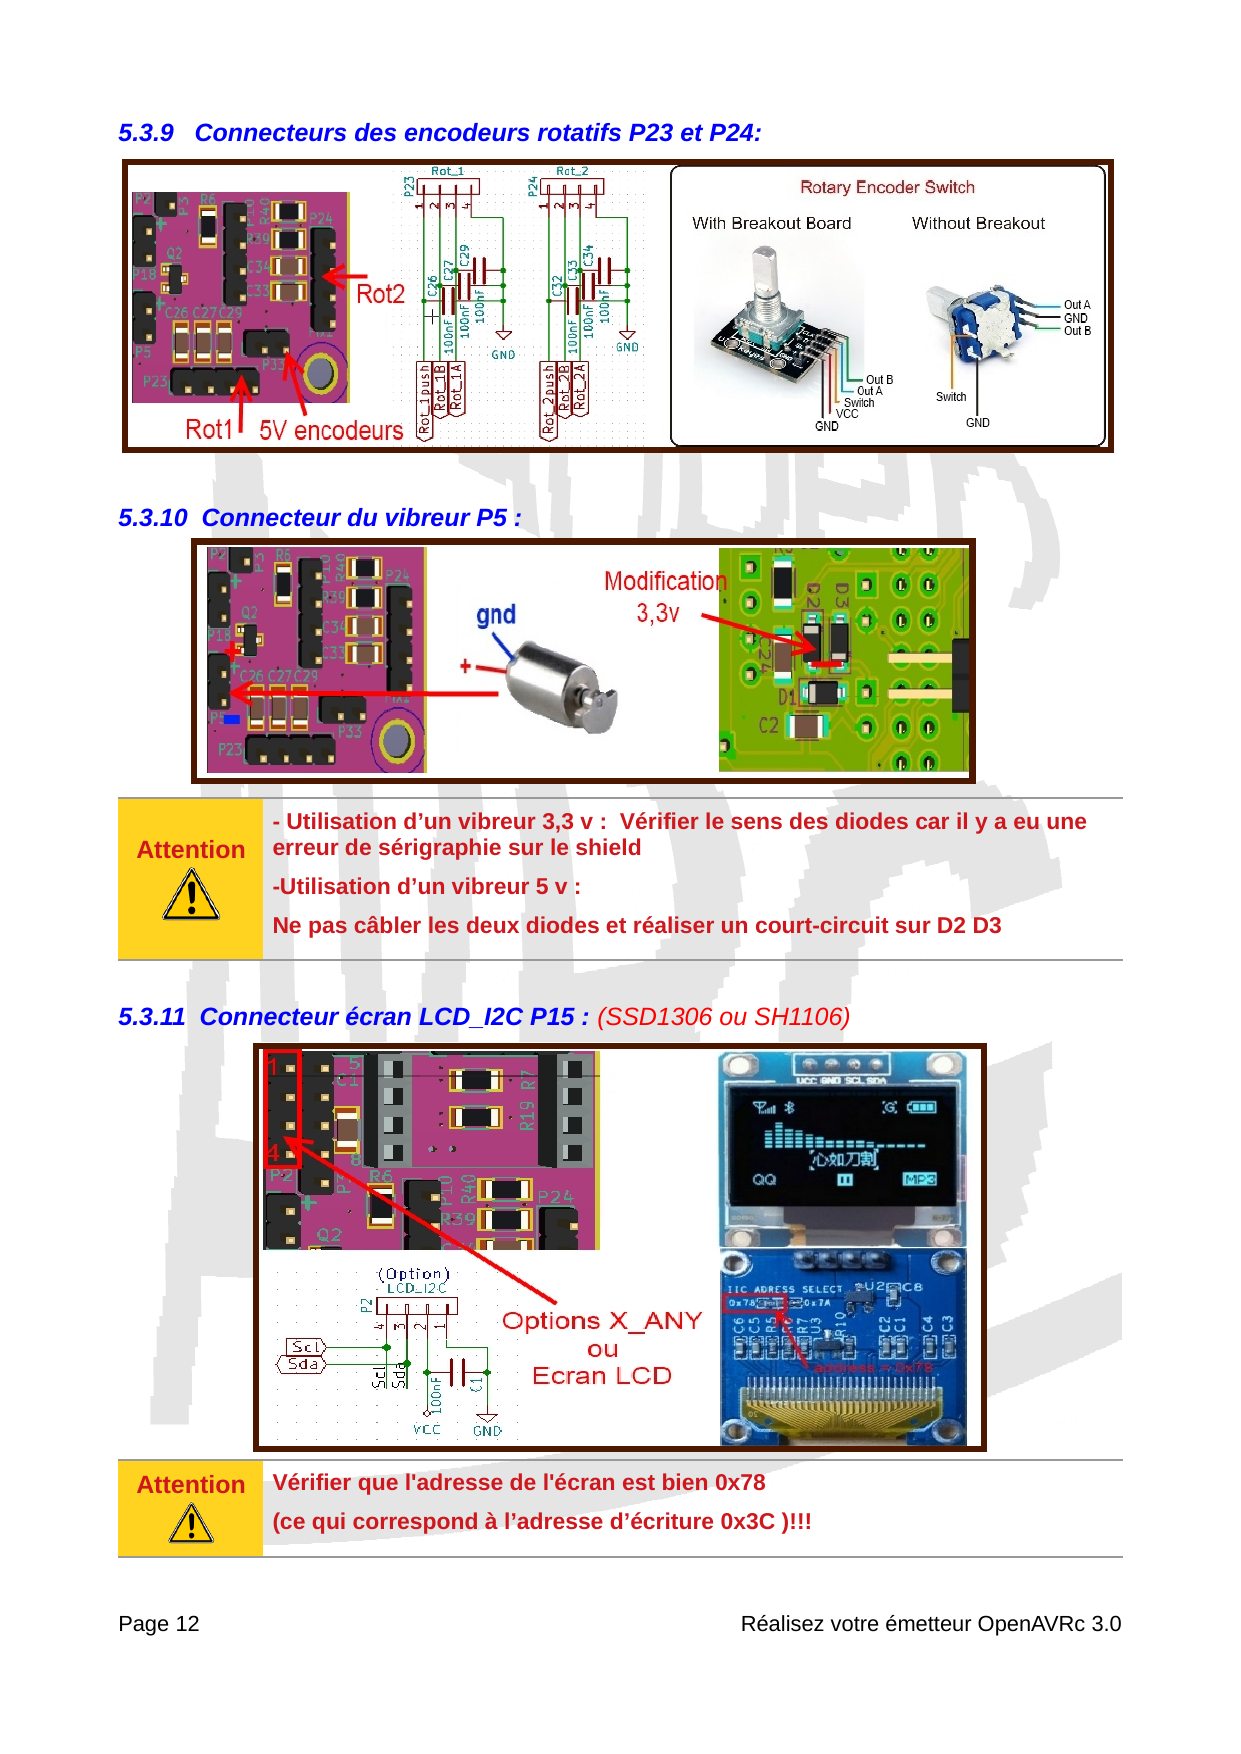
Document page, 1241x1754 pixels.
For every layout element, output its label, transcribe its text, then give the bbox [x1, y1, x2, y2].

picture [158, 863, 224, 924]
subtitle 5.3.10 Connecteur du vibreur P5 : [118, 503, 1122, 532]
table_header Attention [118, 1461, 263, 1556]
picture [259, 1049, 981, 1446]
subtitle 5.3.11 Connecteur écran LCD_I2C P15 : (SSD1306 ou SH1106) [118, 1002, 1122, 1031]
picture [197, 545, 969, 778]
table_header Vérifier que l'adresse de l'écran est bien 0x78 (ce qui correspond à l’adresse d’écriture 0x3C )!!! [264, 1461, 1122, 1556]
table_header Attention [118, 799, 263, 959]
subtitle 5.3.9 Connecteurs des encodeurs rotatifs P23 et P24: [118, 118, 1122, 147]
picture [128, 165, 1108, 447]
table_header - Utilisation d’un vibreur 3,3 v : Vérifier le sens des diodes car il y a eu une erreur de sérigraphie sur le shield -Utilisation d’un vibreur 5 v : Ne pas câbler les deux diodes et réaliser un court-circuit sur D2 D3 [264, 799, 1122, 959]
picture [165, 1499, 217, 1546]
